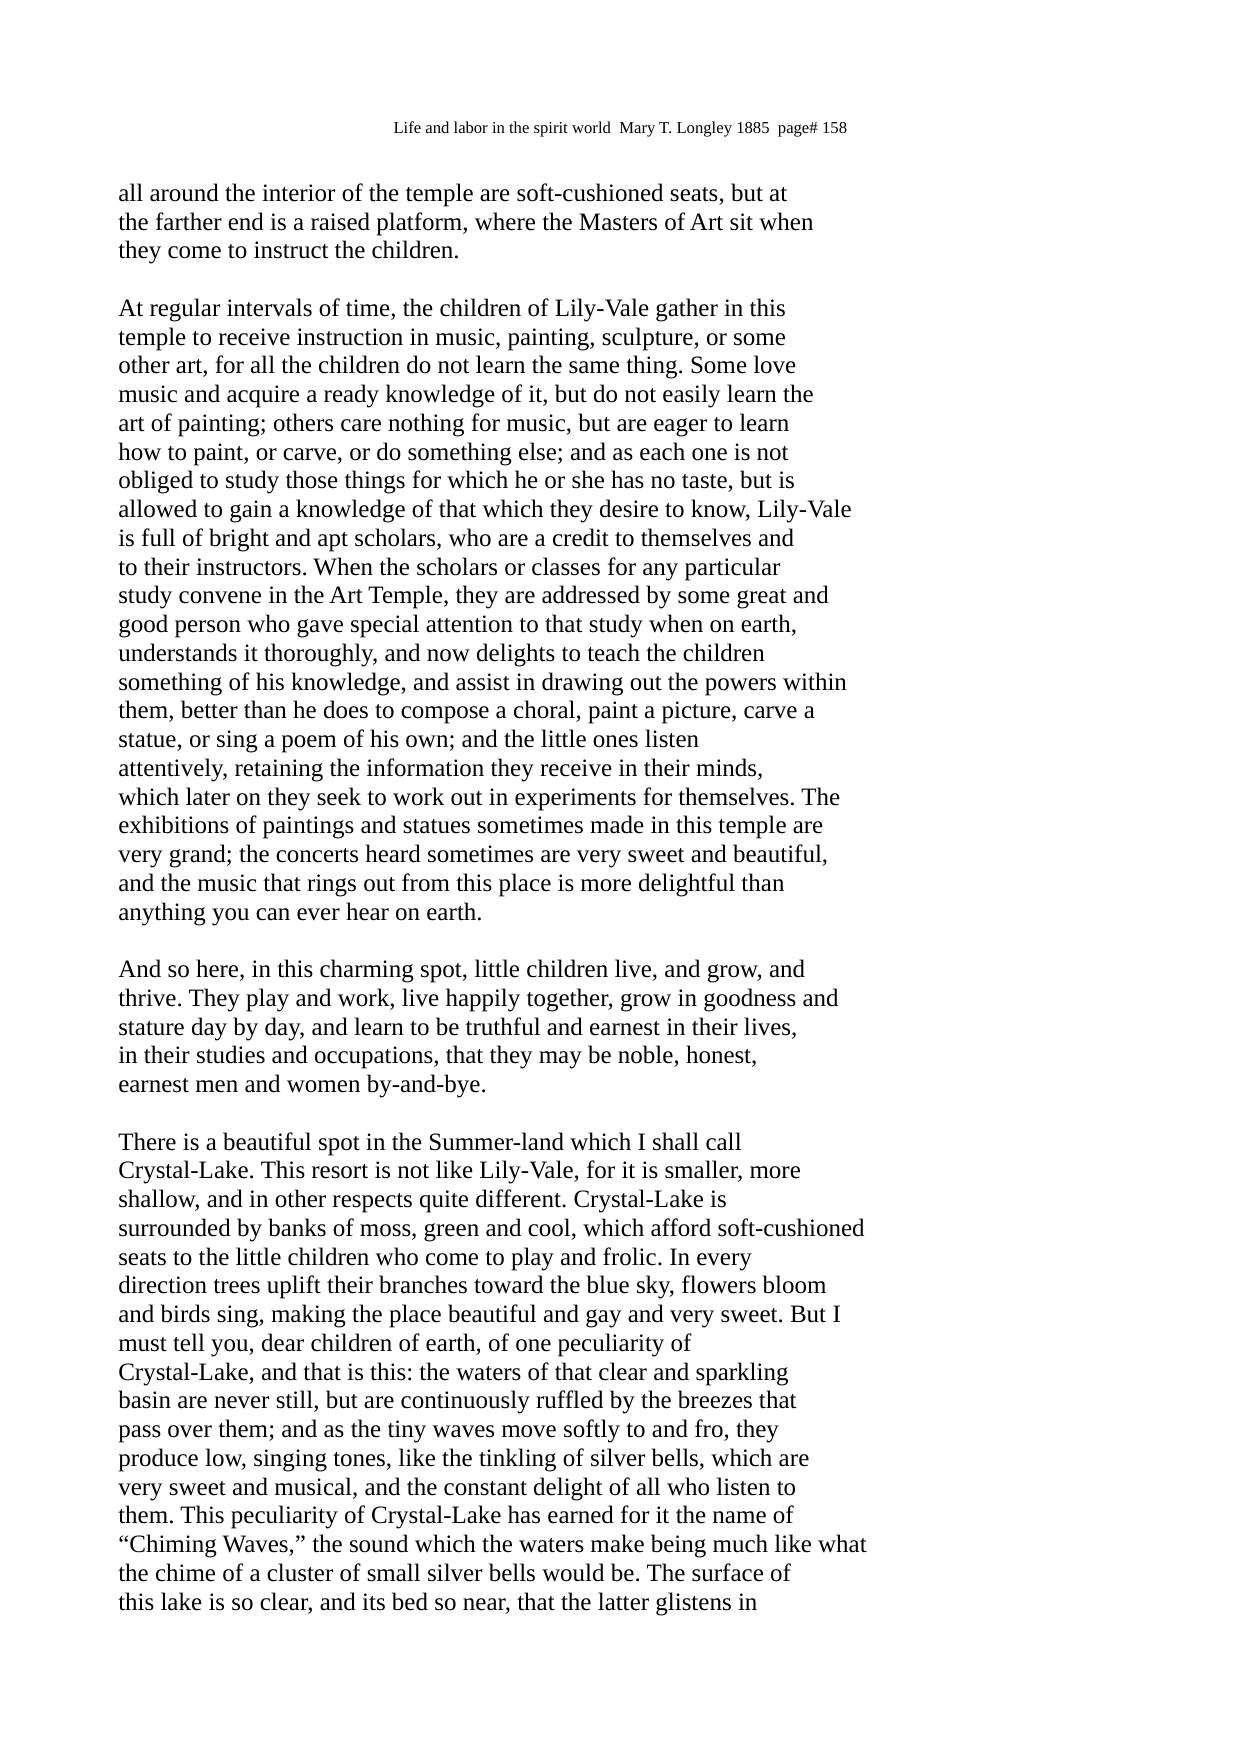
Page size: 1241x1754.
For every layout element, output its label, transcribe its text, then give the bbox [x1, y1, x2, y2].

text pass over them; and as the tiny waves move softly to and fro, they [118, 1414, 1122, 1443]
text and birds sing, making the place beautiful and gay and very sweet. But I [118, 1299, 1122, 1328]
text is full of bright and apt scholars, who are a credit to themselves and [118, 523, 1122, 552]
text “Chiming Waves,” the sound which the waters make being much like what [118, 1529, 1122, 1558]
text and the music that rings out from this place is more delightful than [118, 868, 1122, 897]
text very sweet and musical, and the constant delight of all who listen to [118, 1472, 1122, 1501]
text very grand; the concerts heard sometimes are very sweet and beautiful, [118, 839, 1122, 868]
text good person who gave special attention to that study when on earth, [118, 609, 1122, 638]
text produce low, singing tones, like the tinkling of silver bells, which are [118, 1443, 1122, 1472]
text them. This peculiarity of Crystal-Lake has earned for it the name of [118, 1501, 1122, 1529]
text seats to the little children who come to play and frolic. In every [118, 1242, 1122, 1271]
text them, better than he does to compose a choral, paint a picture, carve a [118, 696, 1122, 724]
text stature day by day, and learn to be truthful and earnest in their lives, [118, 1012, 1122, 1041]
text music and acquire a ready knowledge of it, but do not easily learn the [118, 379, 1122, 408]
text how to paint, or carve, or do something else; and as each one is not [118, 437, 1122, 466]
text basin are never still, but are continuously ruffled by the breezes that [118, 1386, 1122, 1414]
text statue, or sing a poem of his own; and the little ones listen [118, 724, 1122, 753]
text in their studies and occupations, that they may be noble, honest, [118, 1041, 1122, 1069]
text surrounded by banks of moss, green and cool, which afford soft-cushioned [118, 1213, 1122, 1242]
text which later on they seek to work out in experiments for themselves. The [118, 782, 1122, 811]
text must tell you, dear children of earth, of one peculiarity of [118, 1328, 1122, 1357]
text And so here, in this charming spot, little children live, and grow, and [118, 954, 1122, 983]
text to their instructors. When the scholars or classes for any particular [118, 552, 1122, 581]
text the chime of a cluster of small silver bells would be. The surface of [118, 1558, 1122, 1587]
text There is a beautiful spot in the Summer-land which I shall call [118, 1127, 1122, 1156]
text shallow, and in other respects quite different. Crystal-Lake is [118, 1184, 1122, 1213]
text something of his knowledge, and assist in drawing out the powers within [118, 667, 1122, 696]
text this lake is so clear, and its bed so near, that the latter glistens in [118, 1587, 1122, 1616]
text the farther end is a raised platform, where the Masters of Art sit when [118, 207, 1122, 236]
text exhibitions of paintings and statues sometimes made in this temple are [118, 811, 1122, 839]
text thrive. They play and work, live happily together, grow in goodness and [118, 983, 1122, 1012]
text understands it thoroughly, and now delights to teach the children [118, 638, 1122, 667]
text they come to instruct the children. [118, 236, 1122, 264]
text art of painting; others care nothing for music, but are eager to learn [118, 408, 1122, 437]
text earnest men and women by-and-bye. [118, 1069, 1122, 1098]
text study convene in the Art Temple, they are addressed by some great and [118, 581, 1122, 609]
text allowed to gain a knowledge of that which they desire to know, Lily-Vale [118, 494, 1122, 523]
text attentively, retaining the information they receive in their minds, [118, 753, 1122, 782]
text Crystal-Lake. This resort is not like Lily-Vale, for it is smaller, more [118, 1156, 1122, 1184]
text Crystal-Lake, and that is this: the waters of that clear and sparkling [118, 1357, 1122, 1386]
text obliged to study those things for which he or she has no taste, but is [118, 466, 1122, 494]
text temple to receive instruction in music, painting, sculpture, or some [118, 322, 1122, 351]
text all around the interior of the temple are soft-cushioned seats, but at [118, 178, 1122, 207]
text direction trees uplift their branches toward the blue sky, flowers bloom [118, 1271, 1122, 1299]
text At regular intervals of time, the children of Lily-Vale gather in this [118, 293, 1122, 322]
text anything you can ever hear on earth. [118, 897, 1122, 926]
text other art, for all the children do not learn the same thing. Some love [118, 351, 1122, 379]
